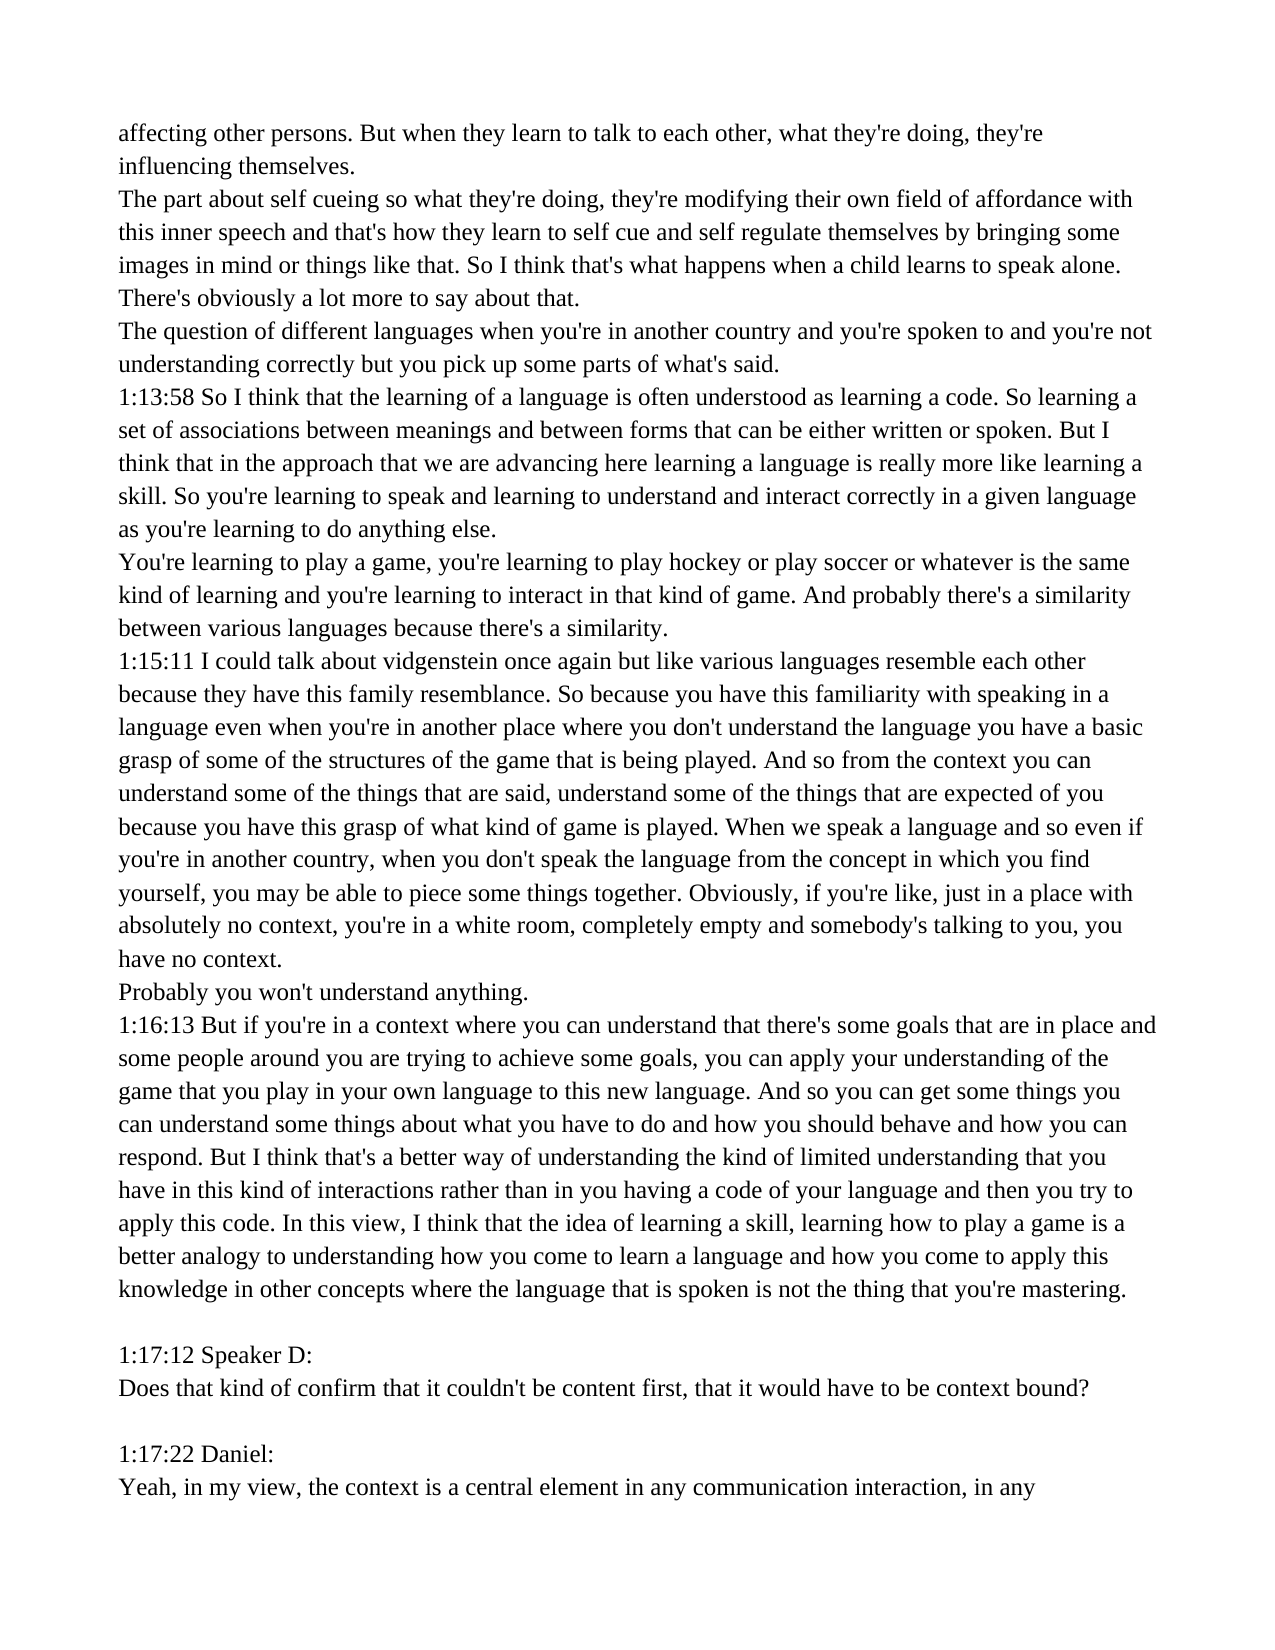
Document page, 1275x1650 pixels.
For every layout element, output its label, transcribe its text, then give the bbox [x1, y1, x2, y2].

text Yeah, in my view, the context is a central element in any communication interaction, in any [118, 1472, 1157, 1501]
text 1:17:22 Daniel: [118, 1439, 1157, 1468]
text affecting other persons. But when they learn to talk to each other, what they're doing, they're influencing themselves. [118, 118, 1157, 180]
text 1:16:13 But if you're in a context where you can understand that there's some goals that are in place and some people around you are trying to achieve some goals, you can apply your understanding of the game that you play in your own language to this new language. And so you can get some things you can understand some things about what you have to do and how you should behave and how you can respond. But I think that's a better way of understanding the kind of limited understanding that you have in this kind of interactions rather than in you having a code of your language and then you try to apply this code. In this view, I think that the idea of learning a skill, learning how to play a game is a better analogy to understanding how you come to learn a language and how you come to apply this knowledge in other concepts where the language that is spoken is not the thing that you're mastering. [118, 1010, 1157, 1303]
text You're learning to play a game, you're learning to play hockey or play soccer or whatever is the same kind of learning and you're learning to interact in that kind of game. And probably there's a similarity between various languages because there's a similarity. [118, 547, 1157, 642]
text The part about self cueing so what they're doing, they're modifying their own field of affordance with this inner speech and that's how they learn to self cue and self regulate themselves by bringing some images in mind or things like that. So I think that's what happens when a child learns to speak alone. There's obviously a lot more to say about that. [118, 184, 1157, 312]
text 1:17:12 Speaker D: [118, 1340, 1157, 1369]
text Does that kind of confirm that it couldn't be content first, that it would have to be context bound? [118, 1373, 1157, 1402]
text Probably you won't understand anything. [118, 977, 1157, 1005]
text 1:13:58 So I think that the learning of a language is often understood as learning a code. So learning a set of associations between meanings and between forms that can be either written or spoken. But I think that in the approach that we are advancing here learning a language is really more like learning a skill. So you're learning to speak and learning to understand and interact correctly in a given language as you're learning to do anything else. [118, 382, 1157, 543]
text 1:15:11 I could talk about vidgenstein once again but like various languages resemble each other because they have this family resemblance. So because you have this familiarity with speaking in a language even when you're in another place where you don't understand the language you have a basic grasp of some of the structures of the game that is being played. And so from the context you can understand some of the things that are said, understand some of the things that are expected of you because you have this grasp of what kind of game is played. When we speak a language and so even if you're in another country, when you don't speak the language from the concept in which you find yourself, you may be able to piece some things together. Obviously, if you're like, just in a place with absolutely no context, you're in a white room, completely empty and somebody's talking to you, you have no context. [118, 646, 1157, 972]
text The question of different languages when you're in another country and you're spoken to and you're not understanding correctly but you pick up some parts of what's said. [118, 316, 1157, 378]
